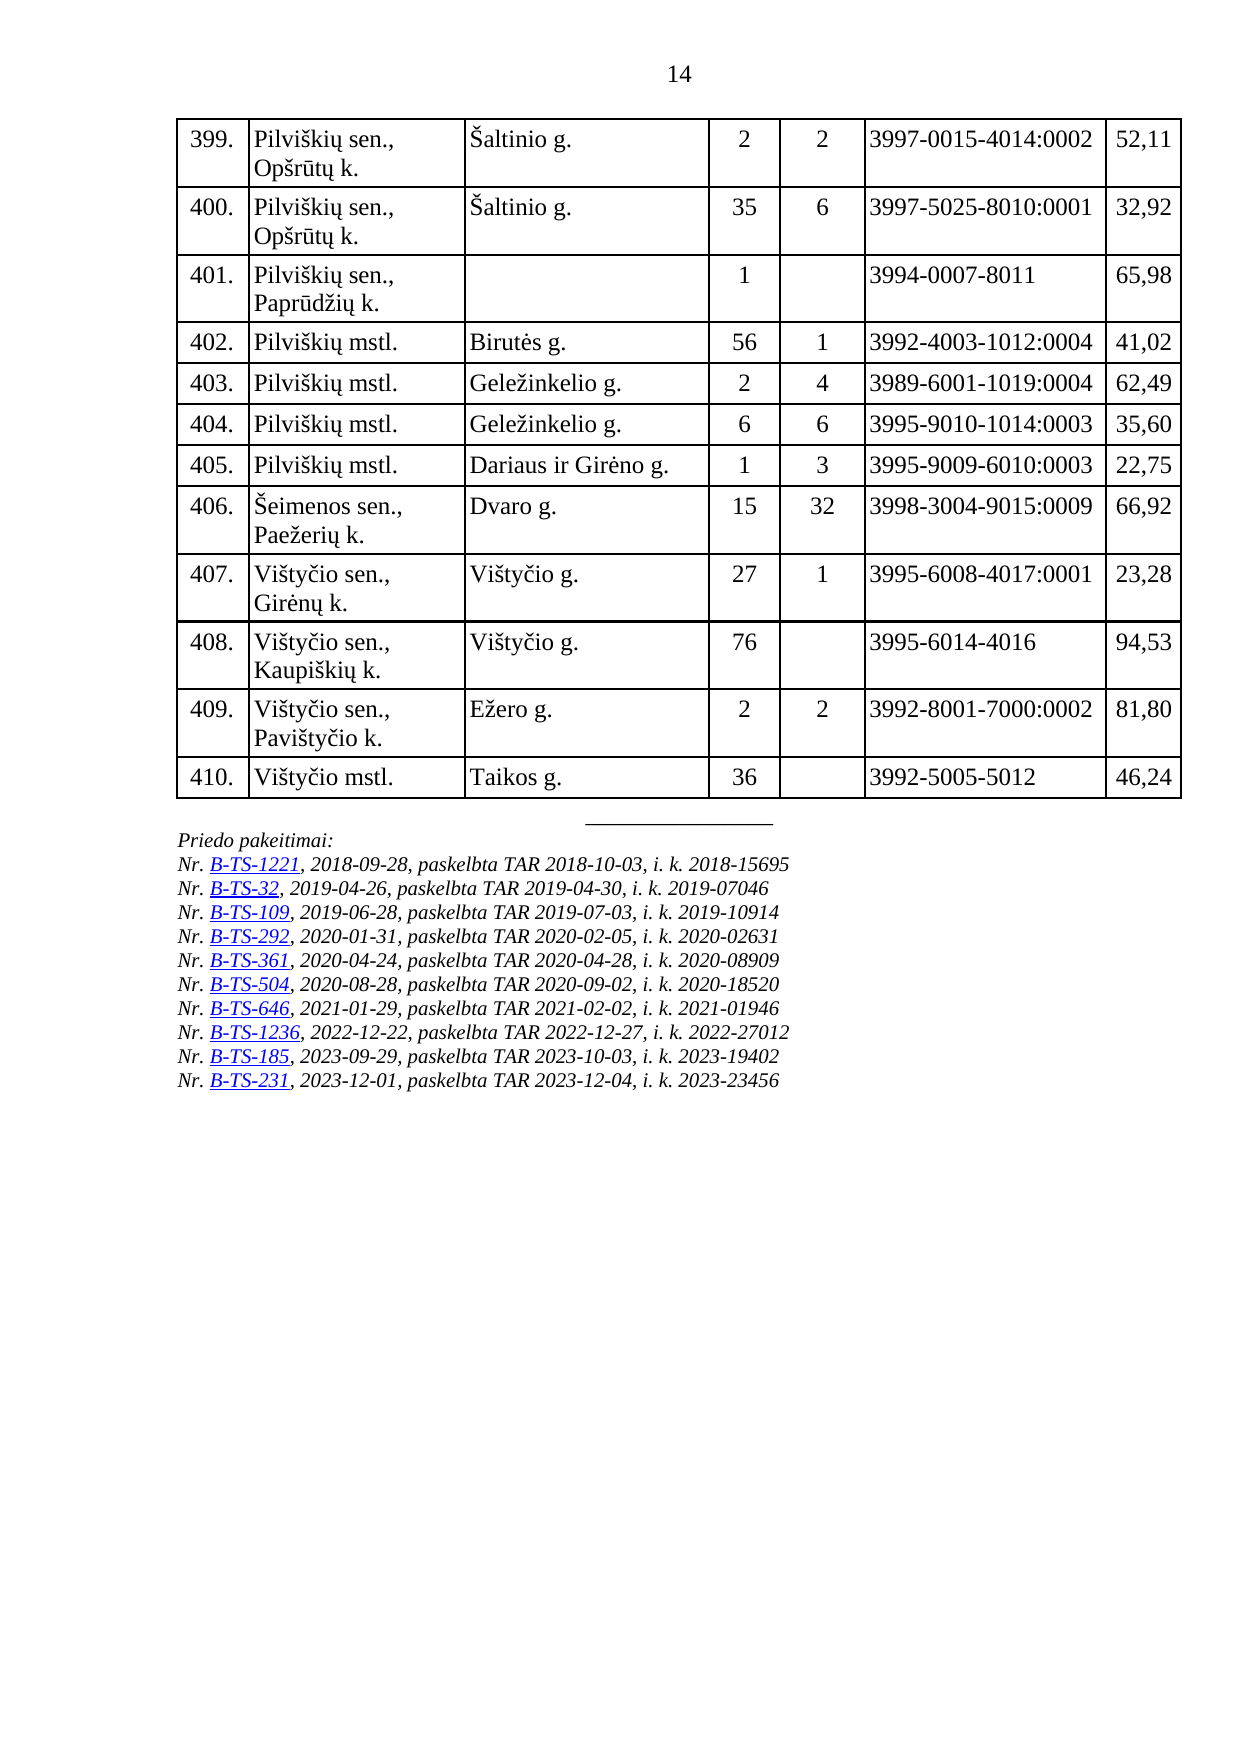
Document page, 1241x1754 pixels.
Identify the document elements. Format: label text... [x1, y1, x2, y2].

table_cell 32 [781, 487, 864, 553]
table_cell 3992-4003-1012:0004 [866, 323, 1105, 362]
table_cell 3992-5005-5012 [866, 758, 1105, 797]
table_cell 15 [710, 487, 779, 553]
table_cell [781, 623, 864, 688]
table_cell 35 [710, 188, 779, 253]
table_cell Šeimenos sen., Paežerių k. [250, 487, 464, 553]
table_cell 2 [710, 364, 779, 403]
table_cell Pilviškių sen., Opšrūtų k. [250, 120, 464, 186]
table_cell 6 [781, 188, 864, 253]
table_cell 3997-5025-8010:0001 [866, 188, 1105, 253]
table_cell 407. [178, 555, 248, 620]
table_cell 41,02 [1107, 323, 1180, 362]
table_cell [466, 256, 708, 321]
table_cell 81,80 [1107, 690, 1180, 756]
table_cell Pilviškių mstl. [250, 364, 464, 403]
table_cell 27 [710, 555, 779, 620]
table_cell 2 [781, 120, 864, 186]
table_cell 3995-6014-4016 [866, 623, 1105, 688]
text Nr. B-TS-185, 2023-09-29, paskelbta TAR 2023-10-03, i. k. 2023-19402 [177, 1044, 1181, 1068]
table_cell 76 [710, 623, 779, 688]
table_cell Šaltinio g. [466, 188, 708, 253]
table_cell Pilviškių sen., Paprūdžių k. [250, 256, 464, 321]
table_cell Geležinkelio g. [466, 405, 708, 444]
table_cell Šaltinio g. [466, 120, 708, 186]
table_cell Ežero g. [466, 690, 708, 756]
table_cell 400. [178, 188, 248, 253]
table_cell 1 [781, 555, 864, 620]
table_cell 406. [178, 487, 248, 553]
table_cell 3989-6001-1019:0004 [866, 364, 1105, 403]
table_cell 3995-9010-1014:0003 [866, 405, 1105, 444]
text Nr. B-TS-109, 2019-06-28, paskelbta TAR 2019-07-03, i. k. 2019-10914 [177, 900, 1181, 924]
table_cell 22,75 [1107, 446, 1180, 485]
table_cell 1 [710, 446, 779, 485]
table_cell 23,28 [1107, 555, 1180, 620]
table_cell 402. [178, 323, 248, 362]
table_cell Taikos g. [466, 758, 708, 797]
table_cell Vištyčio g. [466, 623, 708, 688]
table_cell [781, 758, 864, 797]
text Nr. B-TS-32, 2019-04-26, paskelbta TAR 2019-04-30, i. k. 2019-07046 [177, 876, 1181, 900]
table_cell 3992-8001-7000:0002 [866, 690, 1105, 756]
table_cell 409. [178, 690, 248, 756]
table_cell 3994-0007-8011 [866, 256, 1105, 321]
table_cell Vištyčio sen., Kaupiškių k. [250, 623, 464, 688]
table_cell 62,49 [1107, 364, 1180, 403]
table_cell Vištyčio mstl. [250, 758, 464, 797]
table_cell 56 [710, 323, 779, 362]
table_cell 35,60 [1107, 405, 1180, 444]
table_cell 399. [178, 120, 248, 186]
table_cell Pilviškių sen., Opšrūtų k. [250, 188, 464, 253]
table_cell 1 [710, 256, 779, 321]
text Nr. B-TS-504, 2020-08-28, paskelbta TAR 2020-09-02, i. k. 2020-18520 [177, 972, 1181, 996]
table_cell Pilviškių mstl. [250, 446, 464, 485]
table_cell 410. [178, 758, 248, 797]
table_cell 3 [781, 446, 864, 485]
table_cell Vištyčio g. [466, 555, 708, 620]
table_cell 3995-9009-6010:0003 [866, 446, 1105, 485]
text Nr. B-TS-1221, 2018-09-28, paskelbta TAR 2018-10-03, i. k. 2018-15695 [177, 852, 1181, 876]
table_cell 6 [781, 405, 864, 444]
table_cell 32,92 [1107, 188, 1180, 253]
table_cell 3998-3004-9015:0009 [866, 487, 1105, 553]
table_cell 46,24 [1107, 758, 1180, 797]
table_cell 404. [178, 405, 248, 444]
table_cell 403. [178, 364, 248, 403]
text Nr. B-TS-1236, 2022-12-22, paskelbta TAR 2022-12-27, i. k. 2022-27012 [177, 1020, 1181, 1044]
text Priedo pakeitimai: [177, 828, 1181, 852]
table_cell 4 [781, 364, 864, 403]
table_cell 3997-0015-4014:0002 [866, 120, 1105, 186]
table_cell Birutės g. [466, 323, 708, 362]
table_cell 3995-6008-4017:0001 [866, 555, 1105, 620]
table_cell 66,92 [1107, 487, 1180, 553]
table_cell 1 [781, 323, 864, 362]
table_cell 52,11 [1107, 120, 1180, 186]
table_cell Pilviškių mstl. [250, 323, 464, 362]
table_cell Geležinkelio g. [466, 364, 708, 403]
table_cell 65,98 [1107, 256, 1180, 321]
text Nr. B-TS-361, 2020-04-24, paskelbta TAR 2020-04-28, i. k. 2020-08909 [177, 948, 1181, 972]
text Nr. B-TS-646, 2021-01-29, paskelbta TAR 2021-02-02, i. k. 2021-01946 [177, 996, 1181, 1020]
table_cell 408. [178, 623, 248, 688]
table_cell 2 [710, 120, 779, 186]
table_cell Vištyčio sen., Pavištyčio k. [250, 690, 464, 756]
table_cell 2 [781, 690, 864, 756]
table_cell 6 [710, 405, 779, 444]
text _______________ [177, 799, 1181, 828]
text Nr. B-TS-292, 2020-01-31, paskelbta TAR 2020-02-05, i. k. 2020-02631 [177, 924, 1181, 948]
table_cell Pilviškių mstl. [250, 405, 464, 444]
table_cell [781, 256, 864, 321]
table_cell 401. [178, 256, 248, 321]
text Nr. B-TS-231, 2023-12-01, paskelbta TAR 2023-12-04, i. k. 2023-23456 [177, 1068, 1181, 1092]
table_cell Dvaro g. [466, 487, 708, 553]
table_cell 405. [178, 446, 248, 485]
table_cell 36 [710, 758, 779, 797]
table_cell Vištyčio sen., Girėnų k. [250, 555, 464, 620]
table_cell Dariaus ir Girėno g. [466, 446, 708, 485]
table_cell 94,53 [1107, 623, 1180, 688]
table_cell 2 [710, 690, 779, 756]
